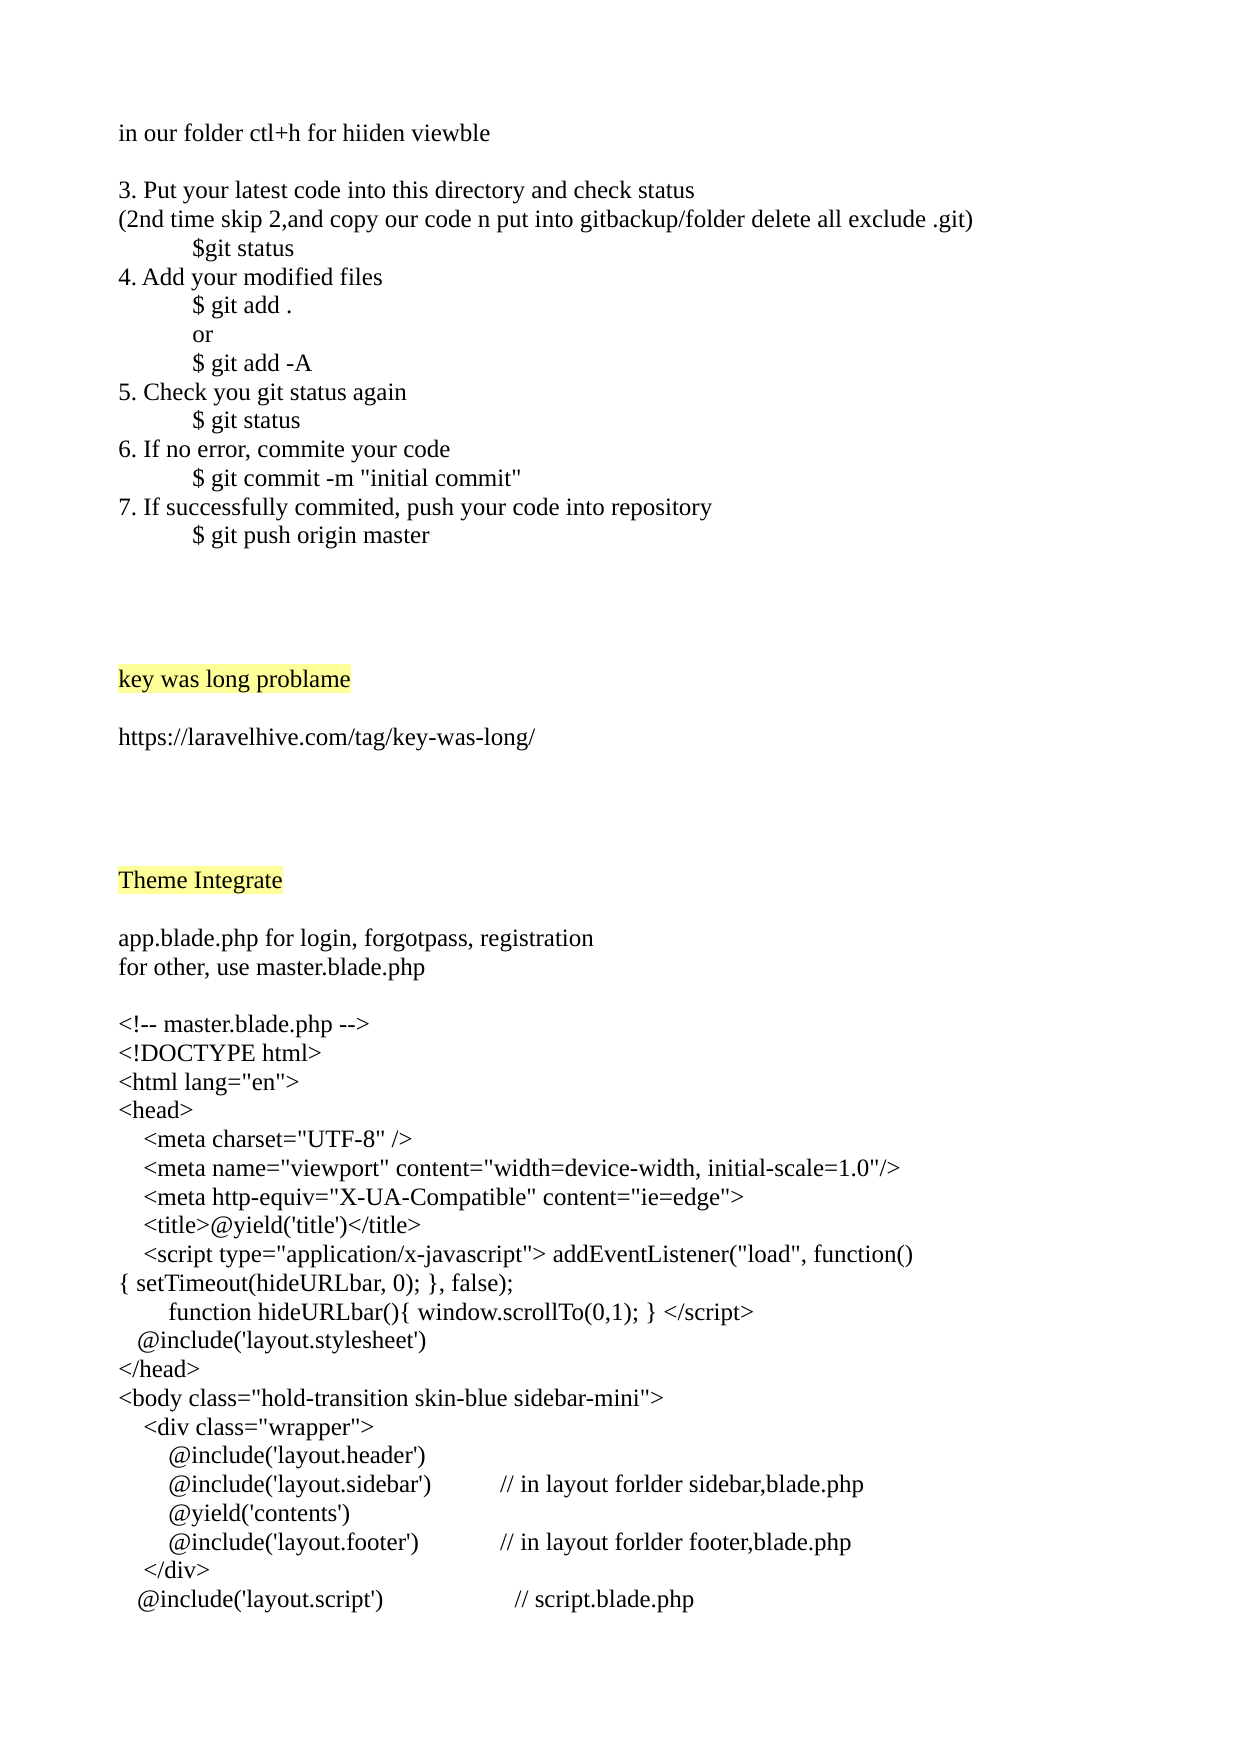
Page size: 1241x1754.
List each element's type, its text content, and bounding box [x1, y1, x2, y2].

text @yield('contents') [118, 1498, 1122, 1527]
text for other, use master.blade.php [118, 952, 1122, 981]
text https://laravelhive.com/tag/key-was-long/ [118, 722, 1122, 751]
text function hideURLbar(){ window.scrollTo(0,1); } </script> [118, 1297, 1122, 1326]
text 4. Add your modified files [118, 262, 1122, 291]
text <!-- master.blade.php --> [118, 1009, 1122, 1038]
text 3. Put your latest code into this directory and check status [118, 176, 1122, 204]
text <script type="application/x-javascript"> addEventListener("load", function() { setTimeout(hideURLbar, 0); }, false); [118, 1239, 1122, 1297]
text 6. If no error, commite your code [118, 434, 1122, 463]
text $ git status [118, 406, 1122, 434]
text $git status [118, 233, 1122, 262]
text $ git push origin master [118, 521, 1122, 549]
text <html lang="en"> [118, 1067, 1122, 1096]
text $ git add . [118, 291, 1122, 319]
text or [118, 319, 1122, 348]
text </div> [118, 1556, 1122, 1584]
text 5. Check you git status again [118, 377, 1122, 406]
text 7. If successfully commited, push your code into repository [118, 492, 1122, 521]
text <meta name="viewport" content="width=device-width, initial-scale=1.0"/> [118, 1153, 1122, 1182]
text (2nd time skip 2,and copy our code n put into gitbackup/folder delete all exclude .git) [118, 204, 1122, 233]
text key was long problame [118, 664, 1122, 693]
text @include('layout.sidebar') // in layout forlder sidebar,blade.php [118, 1469, 1122, 1498]
text @include('layout.header') [118, 1441, 1122, 1469]
text <div class="wrapper"> [118, 1412, 1122, 1441]
text app.blade.php for login, forgotpass, registration [118, 923, 1122, 952]
text @include('layout.script') // script.blade.php [118, 1584, 1122, 1613]
text <head> [118, 1096, 1122, 1124]
text <meta charset="UTF-8" /> [118, 1124, 1122, 1153]
text @include('layout.footer') // in layout forlder footer,blade.php [118, 1527, 1122, 1556]
text $ git commit -m "initial commit" [118, 463, 1122, 492]
text <title>@yield('title')</title> [118, 1211, 1122, 1239]
text @include('layout.stylesheet') [118, 1326, 1122, 1354]
text Theme Integrate [118, 866, 1122, 894]
text <!DOCTYPE html> [118, 1038, 1122, 1067]
text </head> [118, 1354, 1122, 1383]
text <meta http-equiv="X-UA-Compatible" content="ie=edge"> [118, 1182, 1122, 1211]
text <body class="hold-transition skin-blue sidebar-mini"> [118, 1383, 1122, 1412]
text $ git add -A [118, 348, 1122, 377]
text in our folder ctl+h for hiiden viewble [118, 118, 1122, 147]
